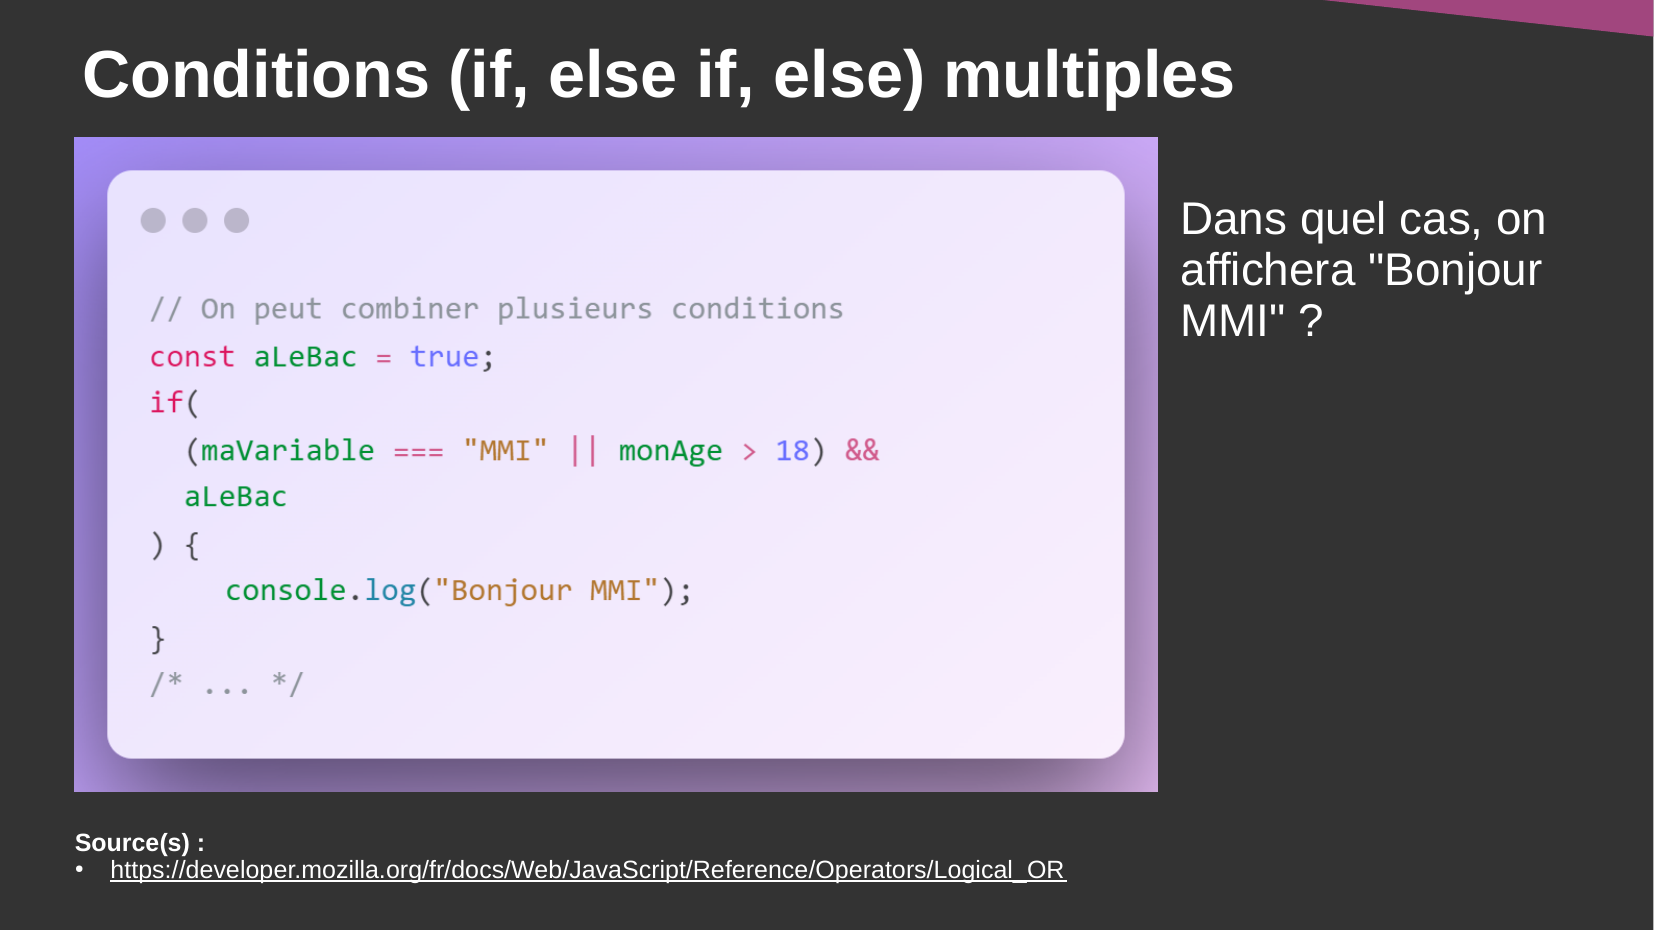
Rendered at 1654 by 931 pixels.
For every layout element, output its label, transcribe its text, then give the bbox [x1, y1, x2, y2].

title Dans quel cas, on affichera "Bonjour MMI" ? [1180, 192, 1630, 347]
text_box [1323, 0, 1654, 37]
title Conditions (if, else if, else) multiples [82, 37, 1571, 114]
picture [74, 137, 1158, 792]
text_box Source(s) : https://developer.mozilla.org/fr/docs/Web/JavaScript/Reference/Operators/Logical_OR [60, 820, 1583, 892]
